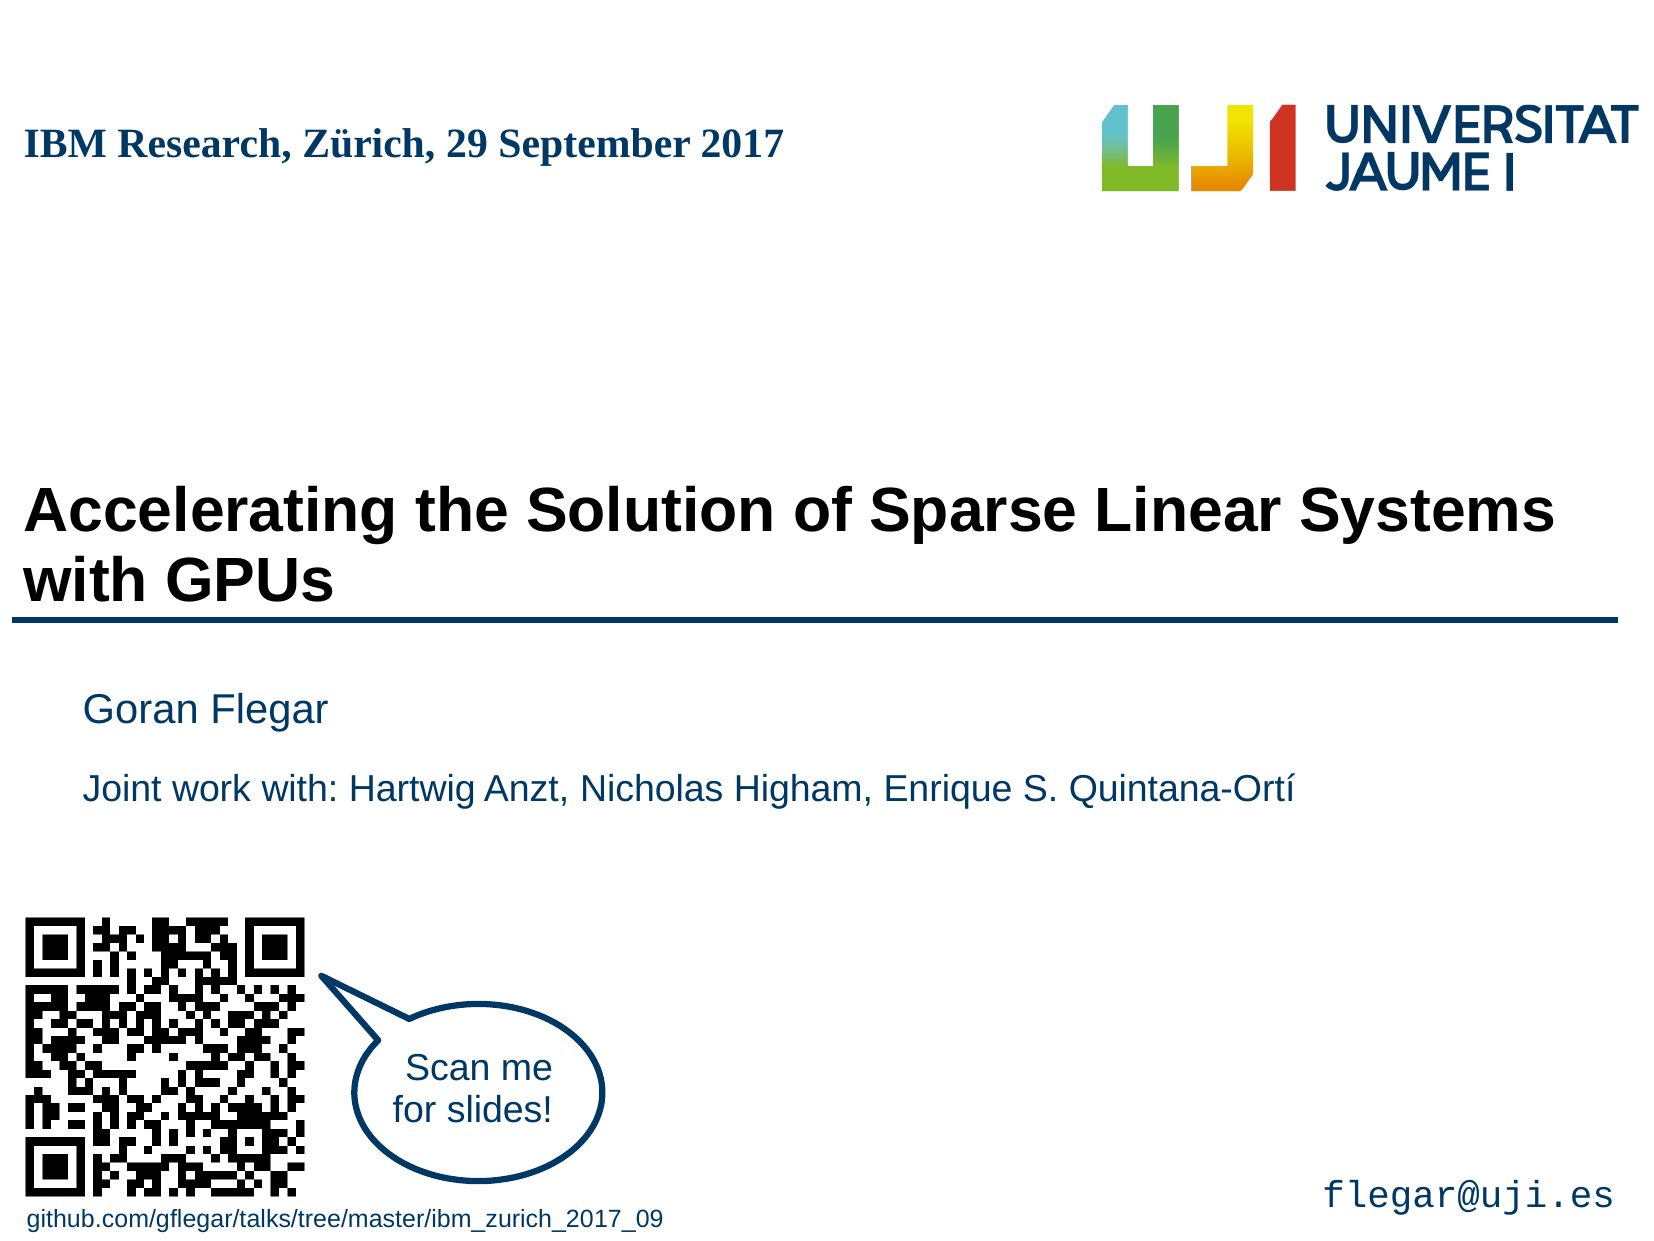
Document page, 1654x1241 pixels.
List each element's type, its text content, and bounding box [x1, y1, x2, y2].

title Accelerating the Solution of Sparse Linear Systems with GPUs [23, 94, 1619, 615]
picture [1619, 94, 1648, 198]
picture [17, 909, 313, 1205]
text_box github.com/gflegar/talks/tree/master/ibm_zurich_2017_09 [11, 1197, 681, 1241]
list Goran Flegar Joint work with: Hartwig Anzt, Nicholas Higham, Enrique S. Quintana-Ortí [82, 685, 1619, 1205]
text_box Scan me for slides! [377, 1039, 579, 1138]
